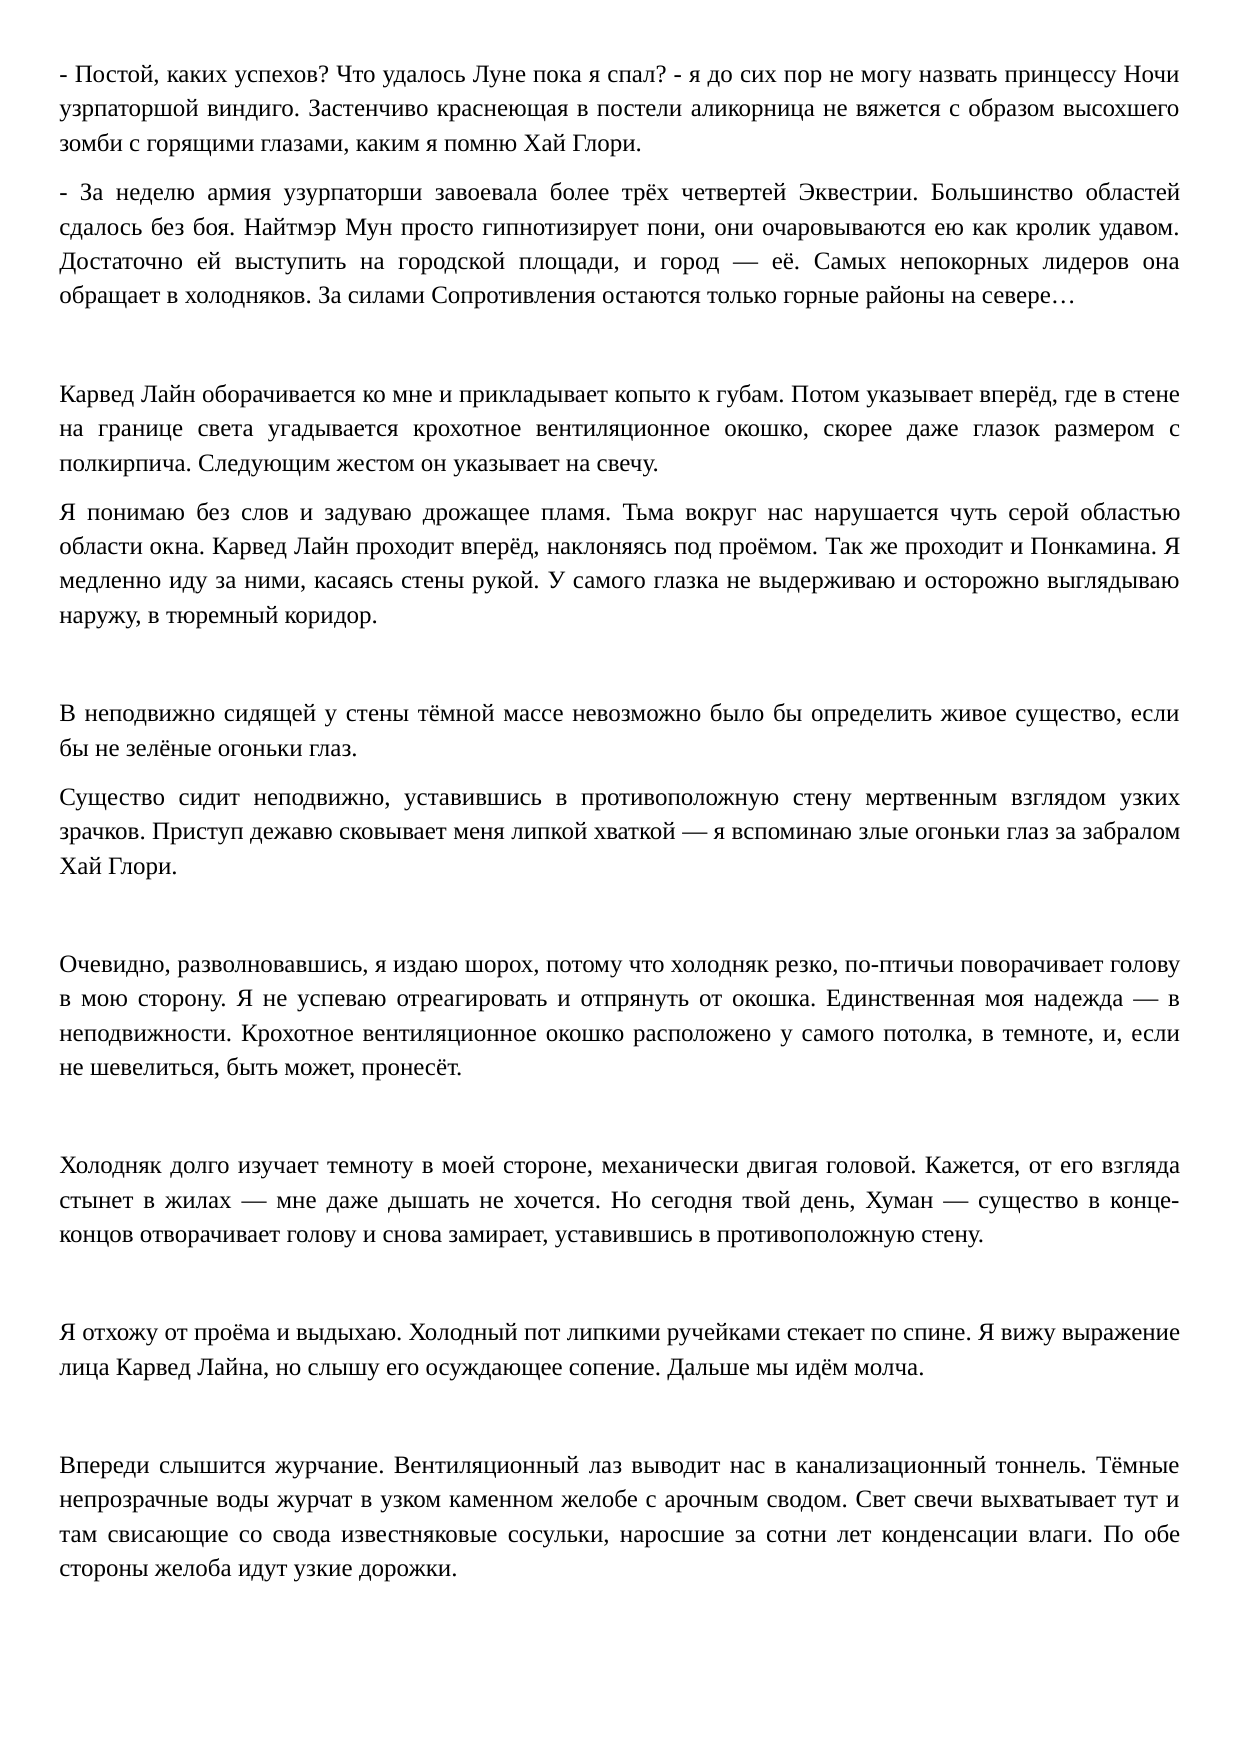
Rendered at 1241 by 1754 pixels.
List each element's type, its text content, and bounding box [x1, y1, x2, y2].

text Я понимаю без слов и задуваю дрожащее пламя. Тьма вокруг нас нарушается чуть серой областью области окна. Карвед Лайн проходит вперёд, наклоняясь под проёмом. Так же проходит и Понкамина. Я медленно иду за ними, касаясь стены рукой. У самого глазка не выдерживаю и осторожно выглядываю наружу, в тюремный коридор. [59, 497, 1181, 629]
text Очевидно, разволновавшись, я издаю шорох, потому что холодняк резко, по-птичьи поворачивает голову в мою сторону. Я не успеваю отреагировать и отпрянуть от окошка. Единственная моя надежда — в неподвижности. Крохотное вентиляционное окошко расположено у самого потолка, в темноте, и, если не шевелиться, быть может, пронесёт. [59, 949, 1181, 1081]
text В неподвижно сидящей у стены тёмной массе невозможно было бы определить живое существо, если бы не зелёные огоньки глаз. [59, 698, 1181, 761]
text Существо сидит неподвижно, уставившись в противоположную стену мертвенным взглядом узких зрачков. Приступ дежавю сковывает меня липкой хваткой — я вспоминаю злые огоньки глаз за забралом Хай Глори. [59, 782, 1181, 879]
text - За неделю армия узурпаторши завоевала более трёх четвертей Эквестрии. Большинство областей сдалось без боя. Найтмэр Мун просто гипнотизирует пони, они очаровываются ею как кролик удавом. Достаточно ей выступить на городской площади, и город — её. Самых непокорных лидеров она обращает в холодняков. За силами Сопротивления остаются только горные районы на севере… [59, 177, 1181, 309]
text - Постой, каких успехов? Что удалось Луне пока я спал? - я до сих пор не могу назвать принцессу Ночи узрпаторшой виндиго. Застенчиво краснеющая в постели аликорница не вяжется с образом высохшего зомби с горящими глазами, каким я помню Хай Глори. [59, 59, 1181, 157]
text Я отхожу от проёма и выдыхаю. Холодный пот липкими ручейками стекает по спине. Я вижу выражение лица Карвед Лайна, но слышу его осуждающее сопение. Дальше мы идём молча. [59, 1317, 1181, 1381]
text Холодняк долго изучает темноту в моей стороне, механически двигая головой. Кажется, от его взгляда стынет в жилах — мне даже дышать не хочется. Но сегодня твой день, Хуман — существо в конце-концов отворачивает голову и снова замирает, уставившись в противоположную стену. [59, 1150, 1181, 1248]
text Впереди слышится журчание. Вентиляционный лаз выводит нас в канализационный тоннель. Тёмные непрозрачные воды журчат в узком каменном желобе с арочным сводом. Свет свечи выхватывает тут и там свисающие со свода известняковые сосульки, наросшие за сотни лет конденсации влаги. По обе стороны желоба идут узкие дорожки. [59, 1450, 1181, 1582]
text Карвед Лайн оборачивается ко мне и прикладывает копыто к губам. Потом указывает вперёд, где в стене на границе света угадывается крохотное вентиляционное окошко, скорее даже глазок размером с полкирпича. Следующим жестом он указывает на свечу. [59, 379, 1181, 476]
